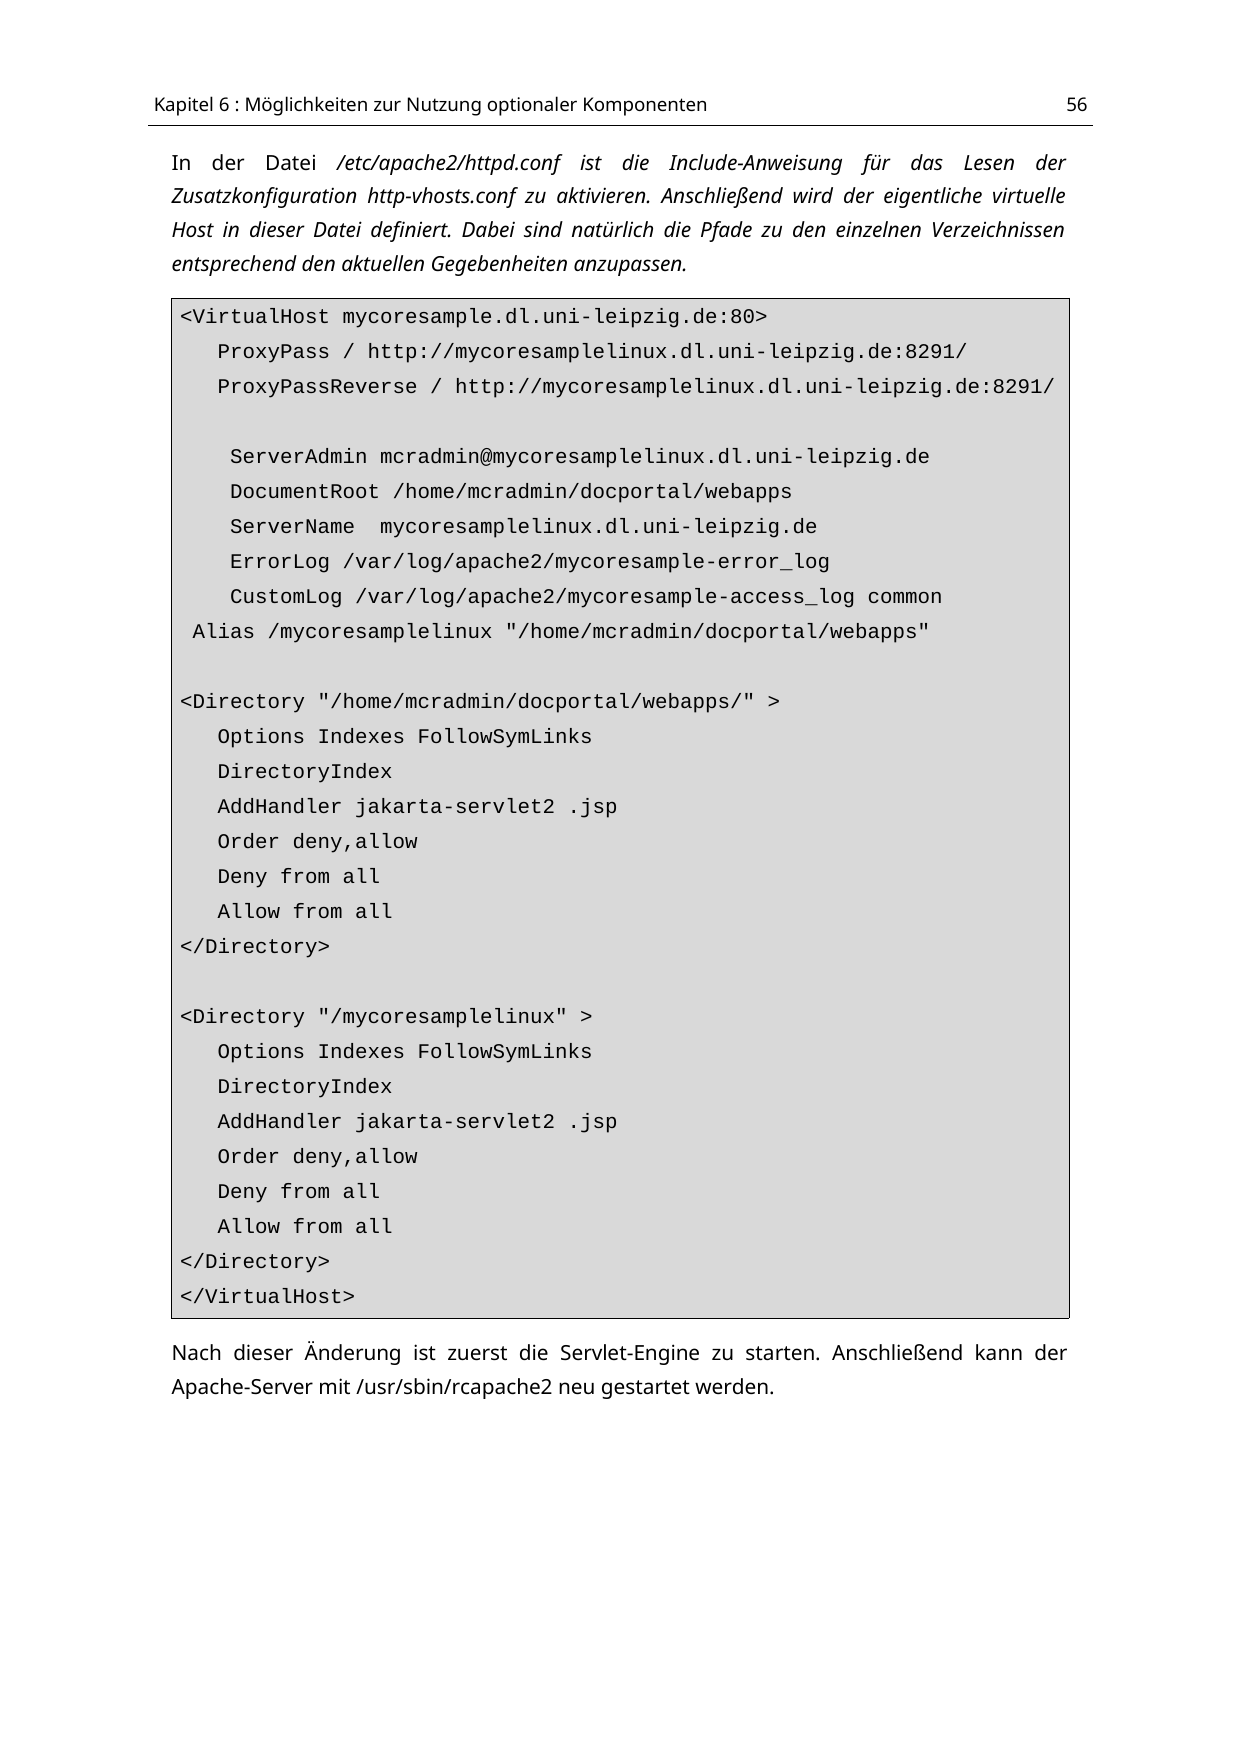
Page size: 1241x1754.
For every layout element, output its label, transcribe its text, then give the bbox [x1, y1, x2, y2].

text ErrorLog /var/log/apache2/mycoresample-error_log [172, 543, 1069, 574]
text Options Indexes FollowSymLinks [172, 1033, 1069, 1064]
text <Directory "/home/mcradmin/docportal/webapps/" > [172, 683, 1069, 714]
text AddHandler jakarta-servlet2 .jsp [172, 1103, 1069, 1134]
text DocumentRoot /home/mcradmin/docportal/webapps [172, 473, 1069, 504]
text </VirtualHost> [172, 1278, 1069, 1318]
text Options Indexes FollowSymLinks [172, 718, 1069, 749]
text <Directory "/mycoresamplelinux" > [172, 998, 1069, 1029]
text </Directory> [172, 928, 1069, 959]
text Order deny,allow [172, 1138, 1069, 1169]
text Order deny,allow [172, 823, 1069, 854]
text CustomLog /var/log/apache2/mycoresample-access_log common [172, 578, 1069, 609]
text Nach dieser Änderung ist zuerst die Servlet-Engine zu starten. Anschließend kann der Apache-Server mit /usr/sbin/rcapache2 neu gestartet werden. [171, 1338, 1069, 1400]
text AddHandler jakarta-servlet2 .jsp [172, 788, 1069, 819]
text ProxyPassReverse / http://mycoresamplelinux.dl.uni-leipzig.de:8291/ [172, 368, 1069, 399]
text ServerName mycoresamplelinux.dl.uni-leipzig.de [172, 508, 1069, 539]
text ProxyPass / http://mycoresamplelinux.dl.uni-leipzig.de:8291/ [172, 333, 1069, 364]
text In der Datei /etc/apache2/httpd.conf ist die Include-Anweisung für das Lesen der Zusatzkonfiguration http-vhosts.conf zu aktivieren. Anschließend wird der eigentliche virtuelle Host in dieser Datei definiert. Dabei sind natürlich die Pfade zu den einzelnen Verzeichnissen entsprechend den aktuellen Gegebenheiten anzupassen. [171, 148, 1069, 277]
text Deny from all [172, 1173, 1069, 1204]
text ServerAdmin mcradmin@mycoresamplelinux.dl.uni-leipzig.de [172, 438, 1069, 469]
text Alias /mycoresamplelinux "/home/mcradmin/docportal/webapps" [172, 613, 1069, 644]
text Deny from all [172, 858, 1069, 889]
text DirectoryIndex [172, 1068, 1069, 1099]
text DirectoryIndex [172, 753, 1069, 784]
text Allow from all [172, 1208, 1069, 1239]
text Allow from all [172, 893, 1069, 924]
text <VirtualHost mycoresample.dl.uni-leipzig.de:80> [172, 299, 1069, 329]
text </Directory> [172, 1243, 1069, 1274]
